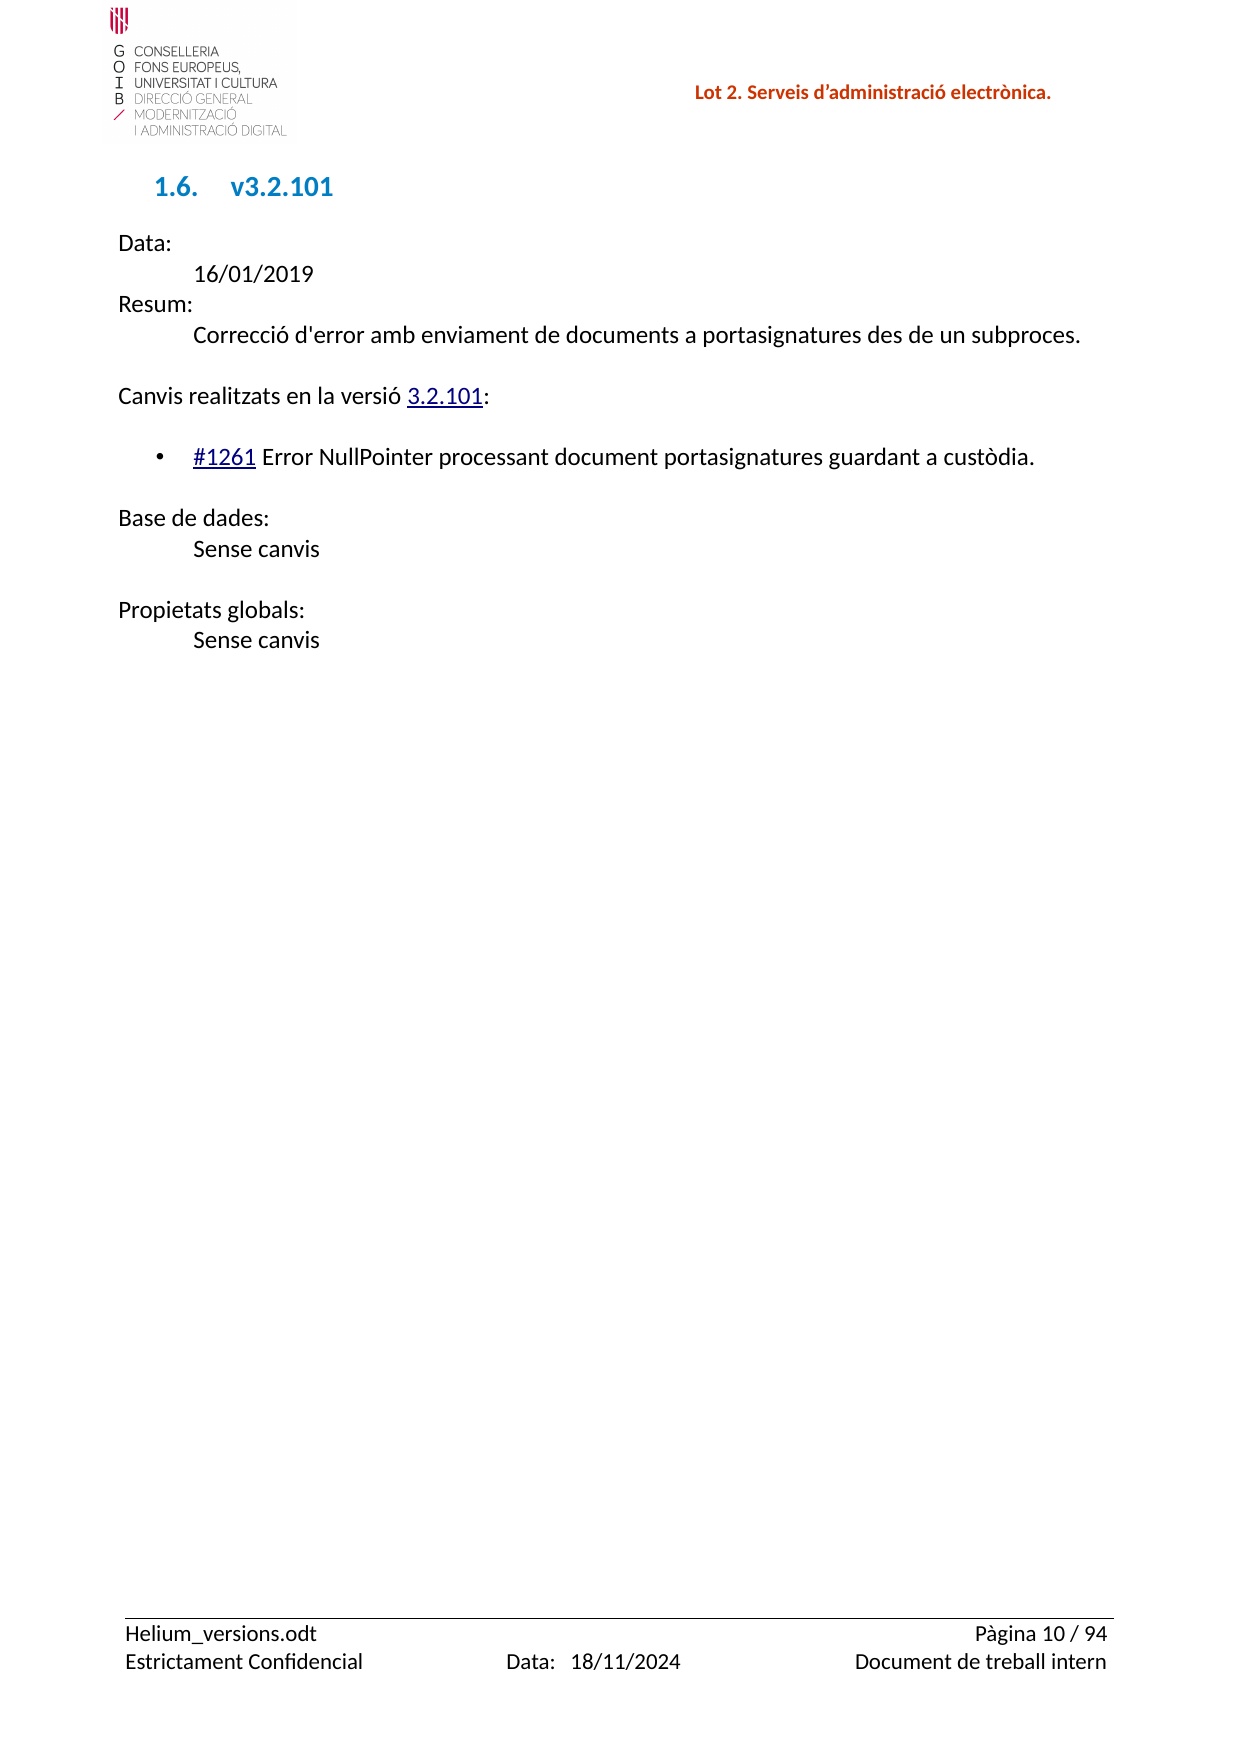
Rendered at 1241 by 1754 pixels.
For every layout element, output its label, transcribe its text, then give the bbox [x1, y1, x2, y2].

text 16/01/2019 [118, 258, 1122, 289]
text Sense canvis [118, 533, 1122, 563]
text Canvis realitzats en la versió 3.2.101: [118, 380, 1122, 411]
list #1261 Error NullPointer processant document portasignatures guardant a custòdia. [156, 441, 1122, 472]
text Data: [118, 228, 1122, 258]
text Propietats globals: [118, 594, 1122, 624]
text Base de dades: [118, 502, 1122, 533]
text Resum: [118, 289, 1122, 319]
subtitle v3.2.101 [153, 168, 1122, 204]
text Correcció d'error amb enviament de documents a portasignatures des de un subproces. [118, 319, 1122, 350]
text Sense canvis [118, 624, 1122, 655]
picture [100, 0, 297, 144]
